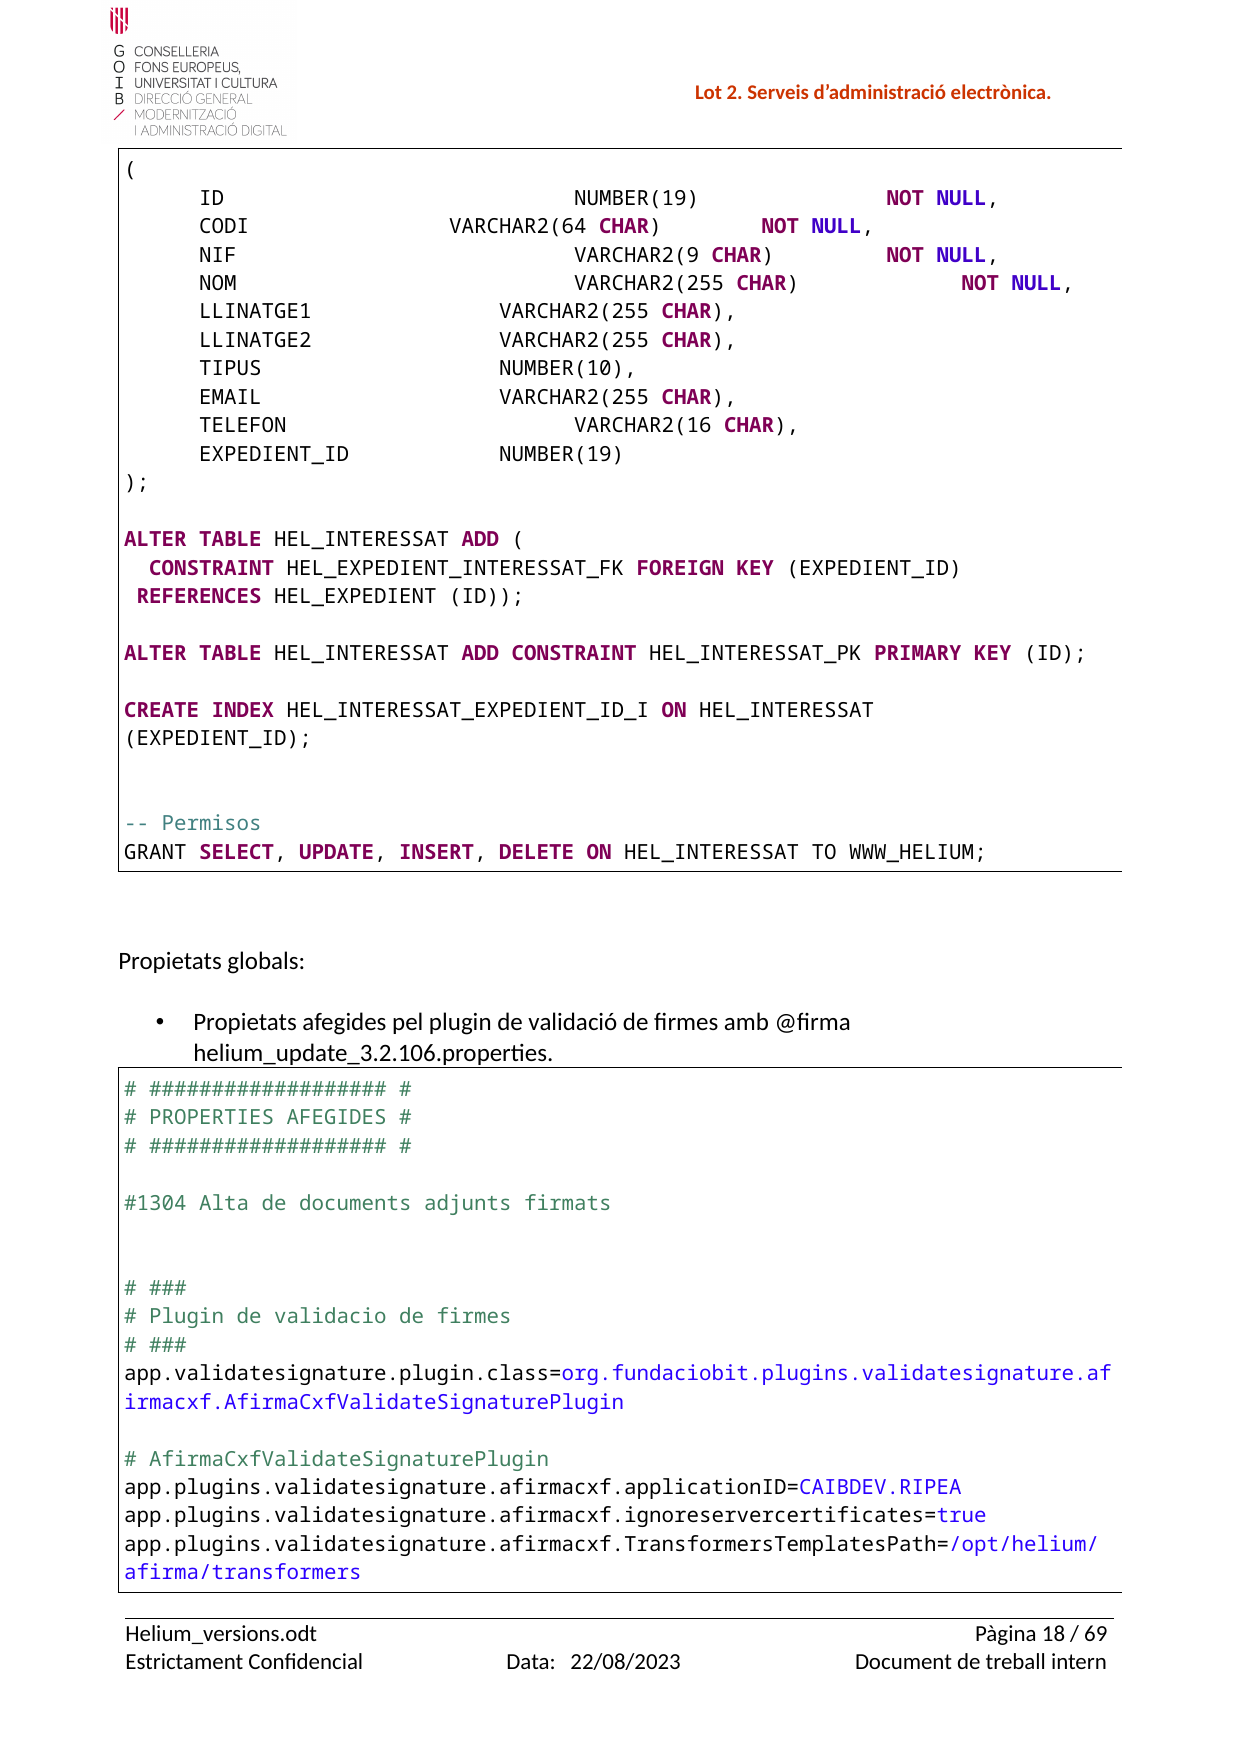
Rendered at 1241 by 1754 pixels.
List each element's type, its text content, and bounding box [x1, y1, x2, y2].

table_header ( ID NUMBER(19) NOT NULL, CODI VARCHAR2(64 CHAR) NOT NULL, NIF VARCHAR2(9 CHAR) NOT NULL, NOM VARCHAR2(255 CHAR) NOT NULL, LLINATGE1 VARCHAR2(255 CHAR), LLINATGE2 VARCHAR2(255 CHAR), TIPUS NUMBER(10), EMAIL VARCHAR2(255 CHAR), TELEFON VARCHAR2(16 CHAR), EXPEDIENT_ID NUMBER(19) ); ALTER TABLE HEL_INTERESSAT ADD ( CONSTRAINT HEL_EXPEDIENT_INTERESSAT_FK FOREIGN KEY (EXPEDIENT_ID) REFERENCES HEL_EXPEDIENT (ID)); ALTER TABLE HEL_INTERESSAT ADD CONSTRAINT HEL_INTERESSAT_PK PRIMARY KEY (ID); CREATE INDEX HEL_INTERESSAT_EXPEDIENT_ID_I ON HEL_INTERESSAT (EXPEDIENT_ID); -- Permisos GRANT SELECT, UPDATE, INSERT, DELETE ON HEL_INTERESSAT TO WWW_HELIUM; [119, 149, 1122, 871]
list Propietats afegides pel plugin de validació de firmes amb @firma helium_update_3.2.106.properties. [156, 1006, 1122, 1067]
text Propietats globals: [118, 945, 1122, 976]
table_header # ################### # # PROPERTIES AFEGIDES # # ################### # #1304 Alta de documents adjunts firmats # ### # Plugin de validacio de firmes # ### app.validatesignature.plugin.class=org.fundaciobit.plugins.validatesignature.afirmacxf.AfirmaCxfValidateSignaturePlugin # AfirmaCxfValidateSignaturePlugin app.plugins.validatesignature.afirmacxf.applicationID=CAIBDEV.RIPEA app.plugins.validatesignature.afirmacxf.ignoreservercertificates=true app.plugins.validatesignature.afirmacxf.TransformersTemplatesPath=/opt/helium/afirma/transformers [119, 1068, 1122, 1592]
picture [100, 0, 297, 144]
